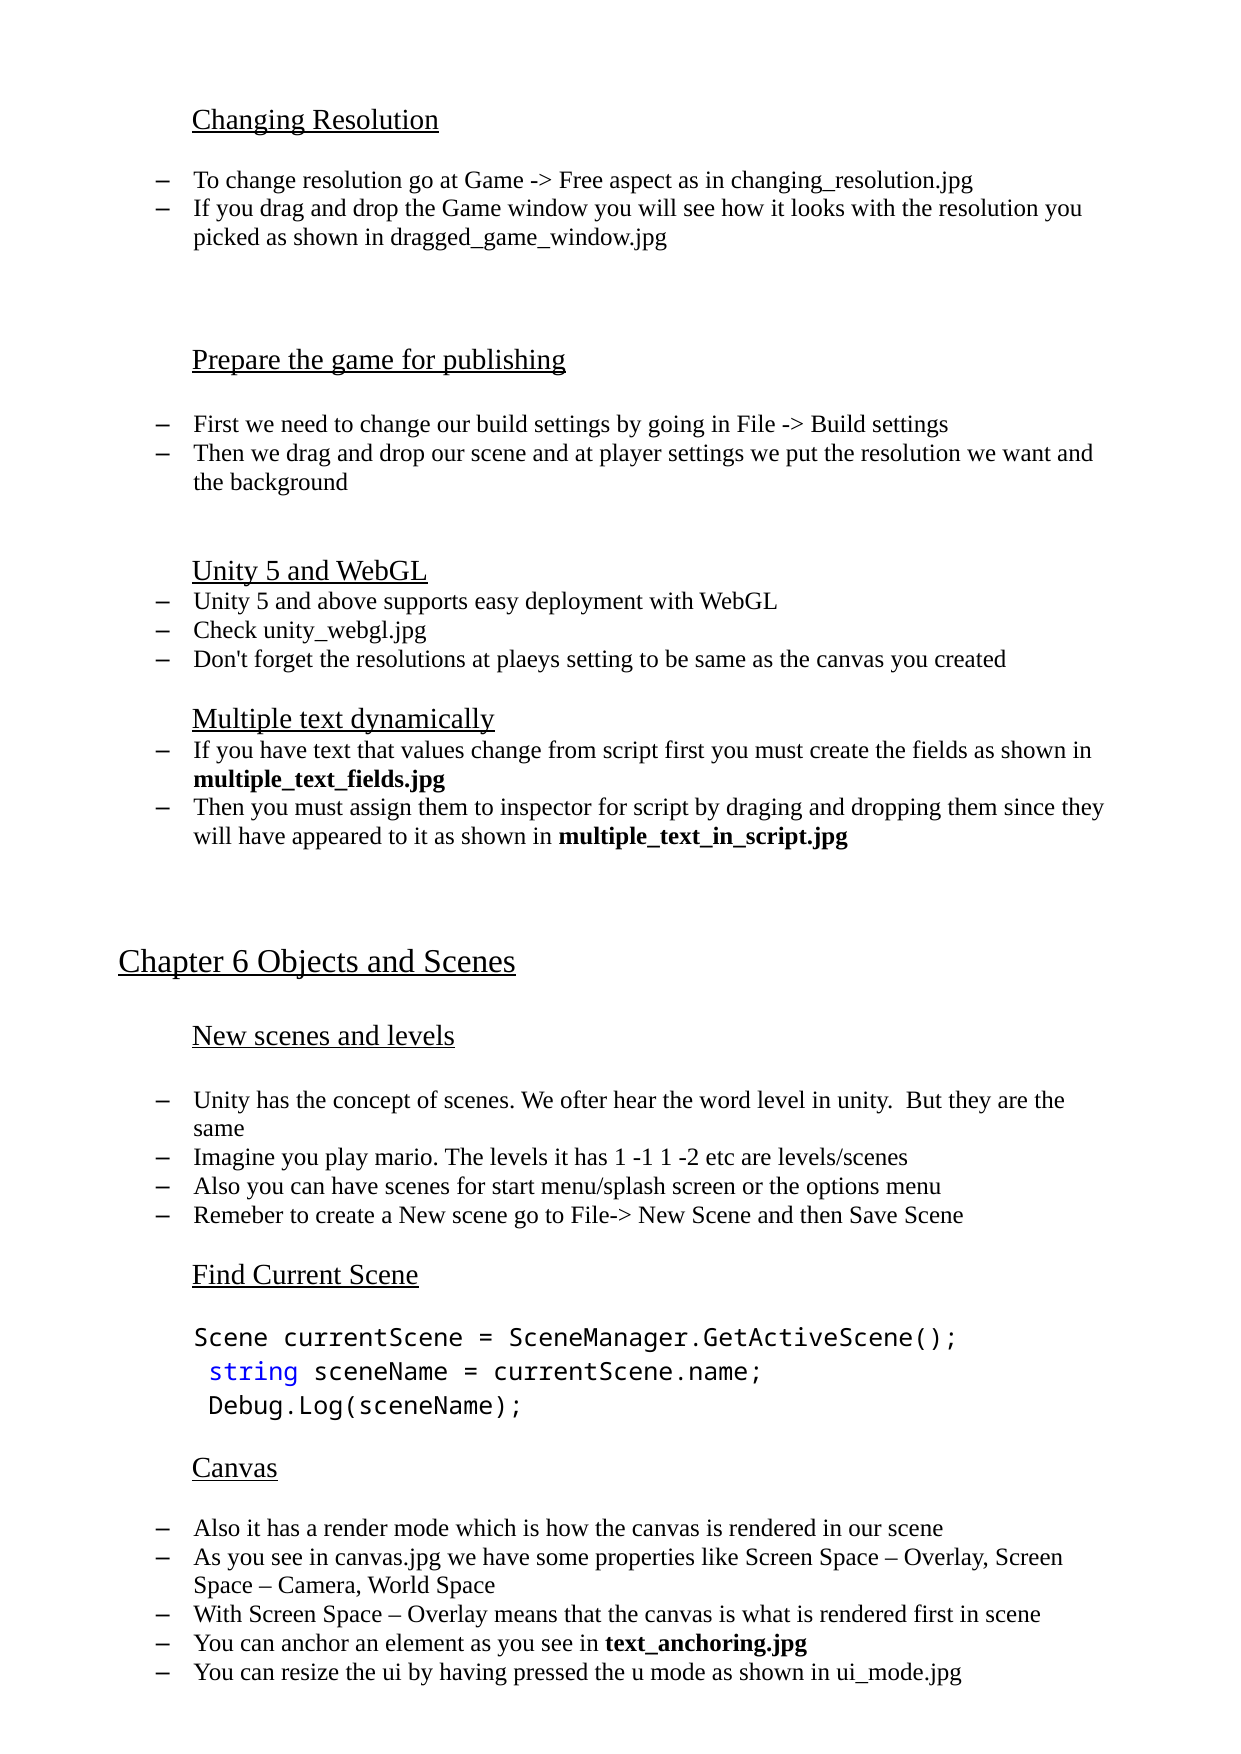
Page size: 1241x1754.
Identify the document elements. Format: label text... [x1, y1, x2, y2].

text Prepare the game for publishing [118, 342, 1122, 376]
list Then you must assign them to inspector for script by draging and dropping them since they will have appeared to it as shown in multiple_text_in_script.jpg [156, 792, 1122, 850]
list You can anchor an element as you see in text_anchoring.jpg [156, 1628, 1122, 1657]
list Unity has the concept of scenes. We ofter hear the word level in unity. But they are the same [156, 1085, 1122, 1142]
list First we need to change our build settings by going in File -> Build settings [156, 409, 1122, 438]
text Debug.Log(sceneName); [118, 1388, 1122, 1422]
list Also you can have scenes for start menu/splash screen or the options menu [156, 1171, 1122, 1200]
list Scene currentScene = SceneManager.GetActiveScene(); [156, 1319, 1122, 1354]
list With Screen Space – Overlay means that the canvas is what is rendered first in scene [156, 1599, 1122, 1628]
list As you see in canvas.jpg we have some properties like Screen Space – Overlay, Screen Space – Camera, World Space [156, 1542, 1122, 1599]
text Multiple text dynamically [118, 701, 1122, 735]
text New scenes and levels [118, 1018, 1122, 1051]
list You can resize the ui by having pressed the u mode as shown in ui_mode.jpg [156, 1657, 1122, 1685]
text Chapter 6 Objects and Scenes [118, 941, 1122, 979]
list Remeber to create a New scene go to File-> New Scene and then Save Scene [156, 1200, 1122, 1228]
list Unity 5 and above supports easy deployment with WebGL [156, 586, 1122, 615]
list If you drag and drop the Game window you will see how it looks with the resolution you picked as shown in dragged_game_window.jpg [156, 193, 1122, 251]
list Then we drag and drop our scene and at player settings we put the resolution we want and the background [156, 438, 1122, 495]
text Find Current Scene [118, 1257, 1122, 1291]
text Changing Resolution [118, 102, 1122, 136]
list Imagine you play mario. The levels it has 1 -1 1 -2 etc are levels/scenes [156, 1142, 1122, 1171]
list Check unity_webgl.jpg [156, 615, 1122, 644]
text string sceneName = currentScene.name; [118, 1354, 1122, 1388]
text Canvas [118, 1451, 1122, 1484]
list To change resolution go at Game -> Free aspect as in changing_resolution.jpg [156, 165, 1122, 193]
list If you have text that values change from script first you must create the fields as shown in multiple_text_fields.jpg [156, 735, 1122, 792]
list Also it has a render mode which is how the canvas is rendered in our scene [156, 1513, 1122, 1542]
list Don't forget the resolutions at plaeys setting to be same as the canvas you created [156, 644, 1122, 673]
text Unity 5 and WebGL [118, 553, 1122, 586]
